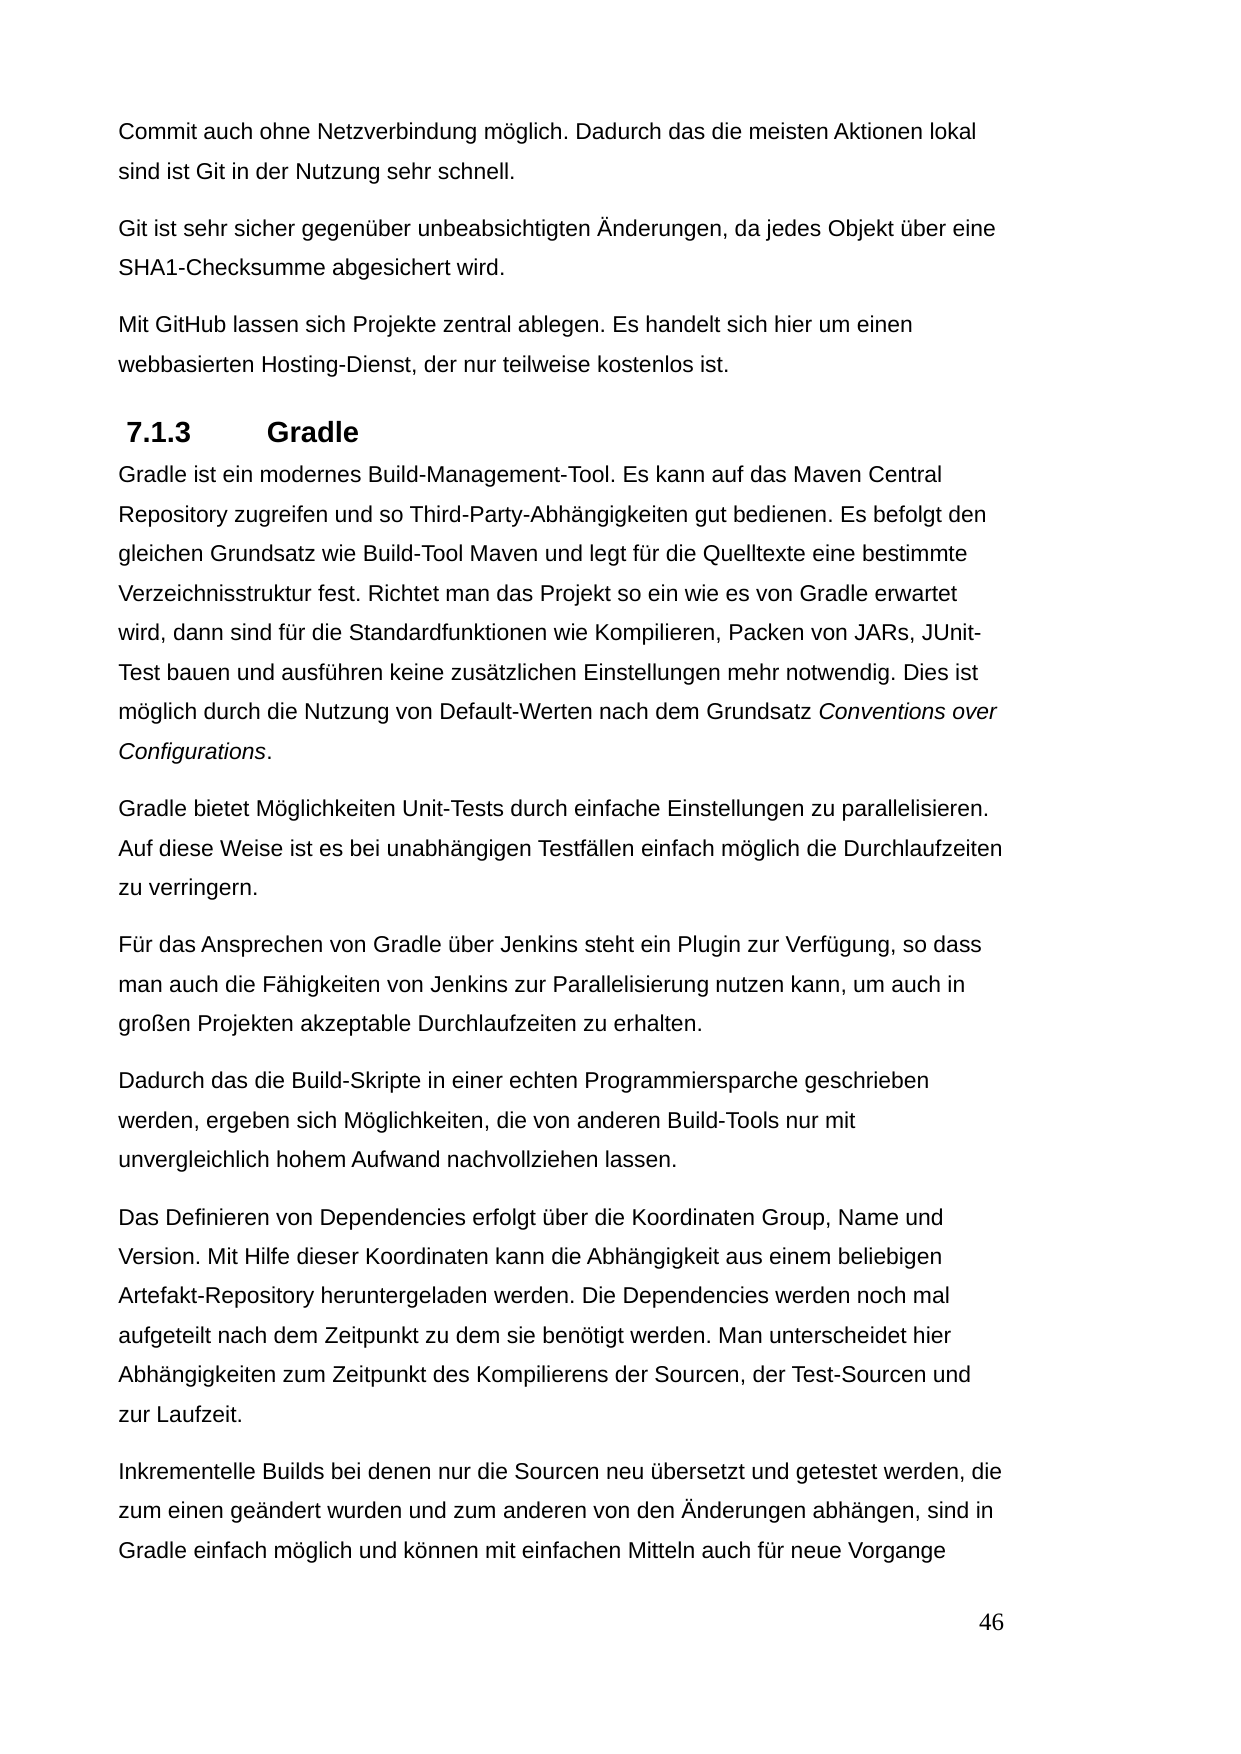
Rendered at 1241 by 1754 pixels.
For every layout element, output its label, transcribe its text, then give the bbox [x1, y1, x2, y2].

text Mit GitHub lassen sich Projekte zentral ablegen. Es handelt sich hier um einen webbasierten Hosting-Dienst, der nur teilweise kostenlos ist. [118, 311, 1004, 377]
text Inkrementelle Builds bei denen nur die Sourcen neu übersetzt und getestet werden, die zum einen geändert wurden und zum anderen von den Änderungen abhängen, sind in Gradle einfach möglich und können mit einfachen Mitteln auch für neue Vorgange [118, 1458, 1004, 1563]
subtitle Gradle [118, 415, 1004, 449]
text Das Definieren von Dependencies erfolgt über die Koordinaten Group, Name und Version. Mit Hilfe dieser Koordinaten kann die Abhängigkeit aus einem beliebigen Artefakt-Repository heruntergeladen werden. Die Dependencies werden noch mal aufgeteilt nach dem Zeitpunkt zu dem sie benötigt werden. Man unterscheidet hier Abhängigkeiten zum Zeitpunkt des Kompilierens der Sourcen, der Test-Sourcen und zur Laufzeit. [118, 1203, 1004, 1427]
text Für das Ansprechen von Gradle über Jenkins steht ein Plugin zur Verfügung, so dass man auch die Fähigkeiten von Jenkins zur Parallelisierung nutzen kann, um auch in großen Projekten akzeptable Durchlaufzeiten zu erhalten. [118, 931, 1004, 1036]
text Dadurch das die Build-Skripte in einer echten Programmiersparche geschrieben werden, ergeben sich Möglichkeiten, die von anderen Build-Tools nur mit unvergleichlich hohem Aufwand nachvollziehen lassen. [118, 1067, 1004, 1173]
text Gradle ist ein modernes Build-Management-Tool. Es kann auf das Maven Central Repository zugreifen und so Third-Party-Abhängigkeiten gut bedienen. Es befolgt den gleichen Grundsatz wie Build-Tool Maven und legt für die Quelltexte eine bestimmte Verzeichnisstruktur fest. Richtet man das Projekt so ein wie es von Gradle erwartet wird, dann sind für die Standardfunktionen wie Kompilieren, Packen von JARs, JUnit-Test bauen und ausführen keine zusätzlichen Einstellungen mehr notwendig. Dies ist möglich durch die Nutzung von Default-Werten nach dem Grundsatz Conventions over Configurations. [118, 461, 1004, 764]
text Commit auch ohne Netzverbindung möglich. Dadurch das die meisten Aktionen lokal sind ist Git in der Nutzung sehr schnell. [118, 118, 1004, 184]
text Git ist sehr sicher gegenüber unbeabsichtigten Änderungen, da jedes Objekt über eine SHA1-Checksumme abgesichert wird. [118, 215, 1004, 281]
text Gradle bietet Möglichkeiten Unit-Tests durch einfache Einstellungen zu parallelisieren. Auf diese Weise ist es bei unabhängigen Testfällen einfach möglich die Durchlaufzeiten zu verringern. [118, 795, 1004, 900]
